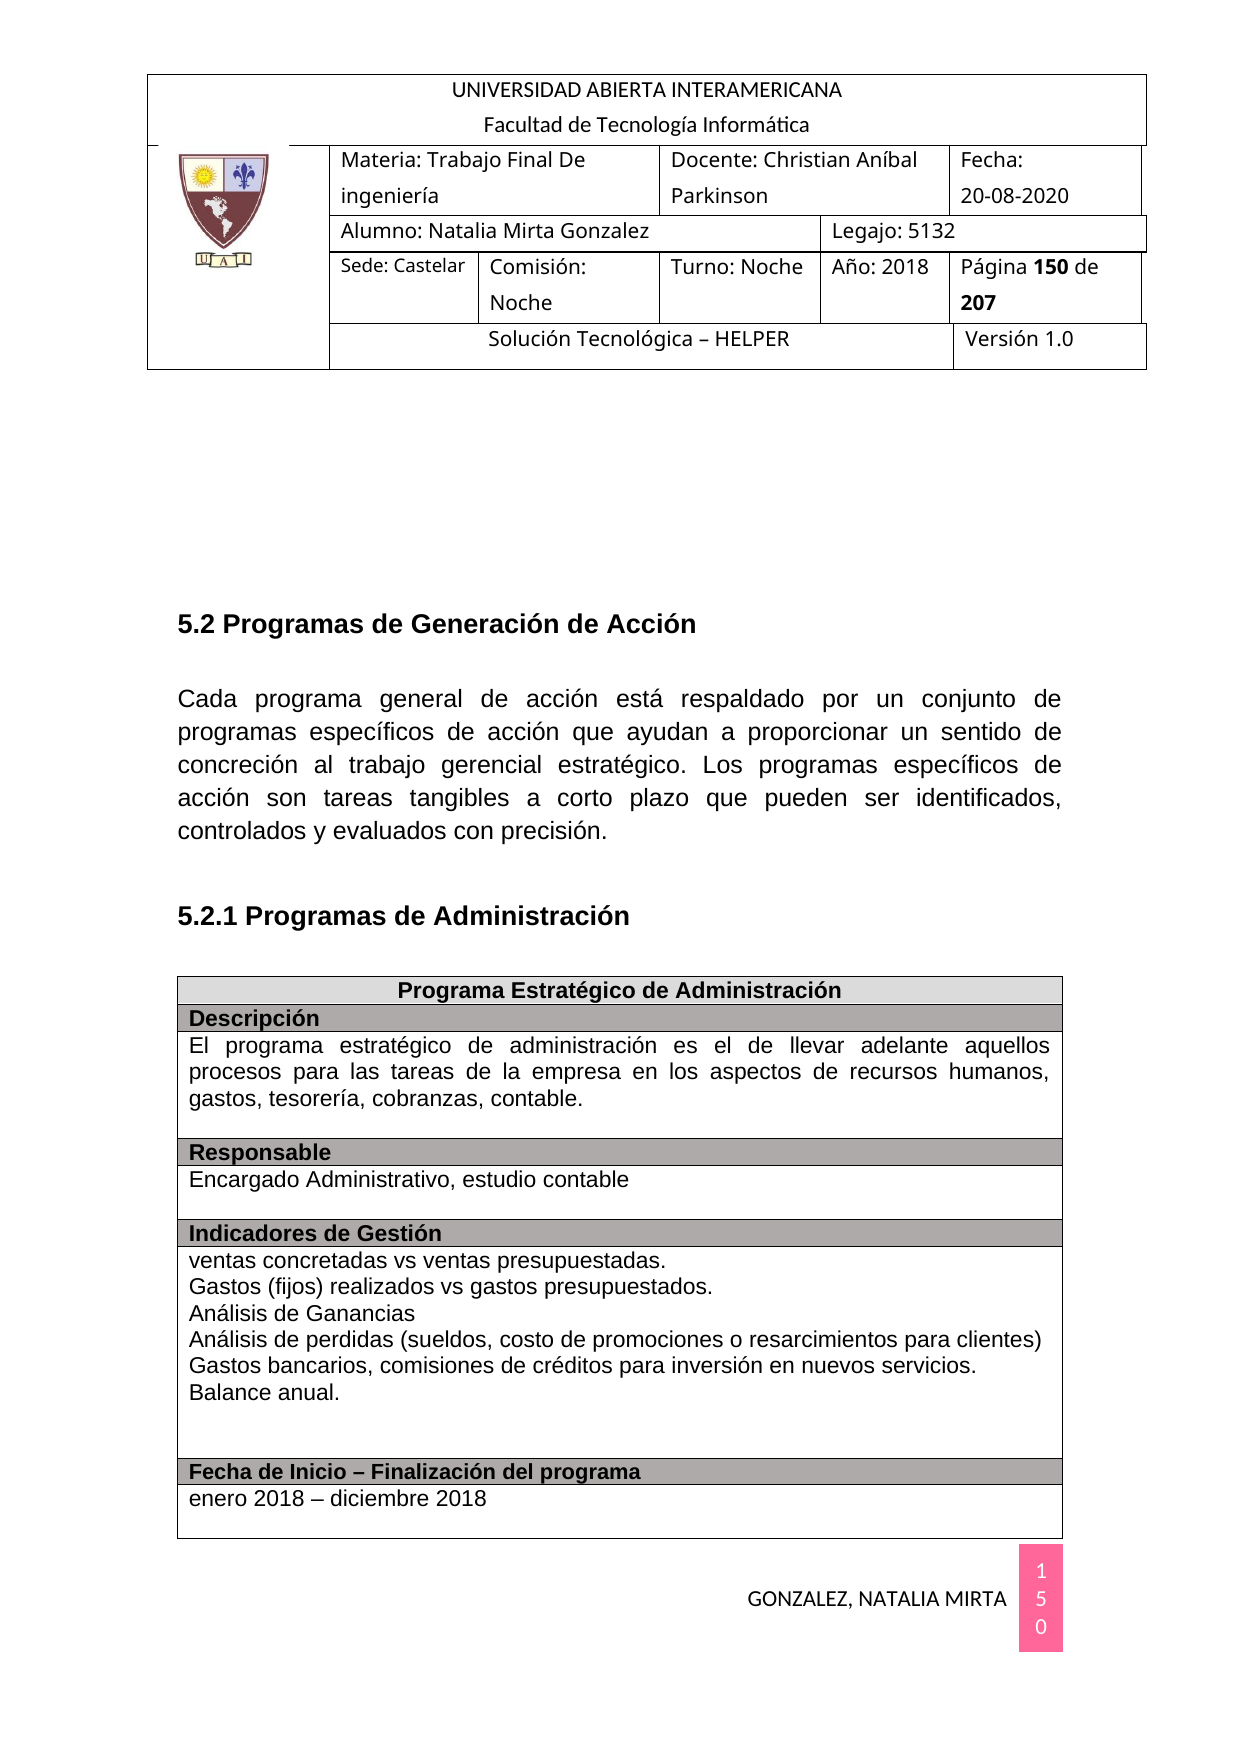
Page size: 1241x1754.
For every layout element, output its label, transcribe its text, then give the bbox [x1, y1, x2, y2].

table_cell ventas concretadas vs ventas presupuestadas. Gastos (fijos) realizados vs gastos presupuestados. Análisis de Ganancias Análisis de perdidas (sueldos, costo de promociones o resarcimientos para clientes) Gastos bancarios, comisiones de créditos para inversión en nuevos servicios. Balance anual. [178, 1247, 1062, 1458]
subtitle 5.2 Programas de Generación de Acción [177, 608, 1063, 639]
subtitle 5.2.1 Programas de Administración [177, 900, 1063, 931]
table_cell Indicadores de Gestión [178, 1220, 1062, 1246]
text Cada programa general de acción está respaldado por un conjunto de programas específicos de acción que ayudan a proporcionar un sentido de concreción al trabajo gerencial estratégico. Los programas específicos de acción son tareas tangibles a corto plazo que pueden ser identificados, controlados y evaluados con precisión. [177, 684, 1063, 844]
table_header Programa Estratégico de Administración [178, 977, 1062, 1003]
table_cell enero 2018 – diciembre 2018 [178, 1485, 1062, 1538]
table_cell Fecha de Inicio – Finalización del programa [178, 1459, 1062, 1484]
table_cell Descripción [178, 1005, 1062, 1031]
table_cell El programa estratégico de administración es el de llevar adelante aquellos procesos para las tareas de la empresa en los aspectos de recursos humanos, gastos, tesorería, cobranzas, contable. [178, 1032, 1062, 1137]
table_cell Responsable [178, 1139, 1062, 1165]
table_cell Encargado Administrativo, estudio contable [178, 1166, 1062, 1218]
